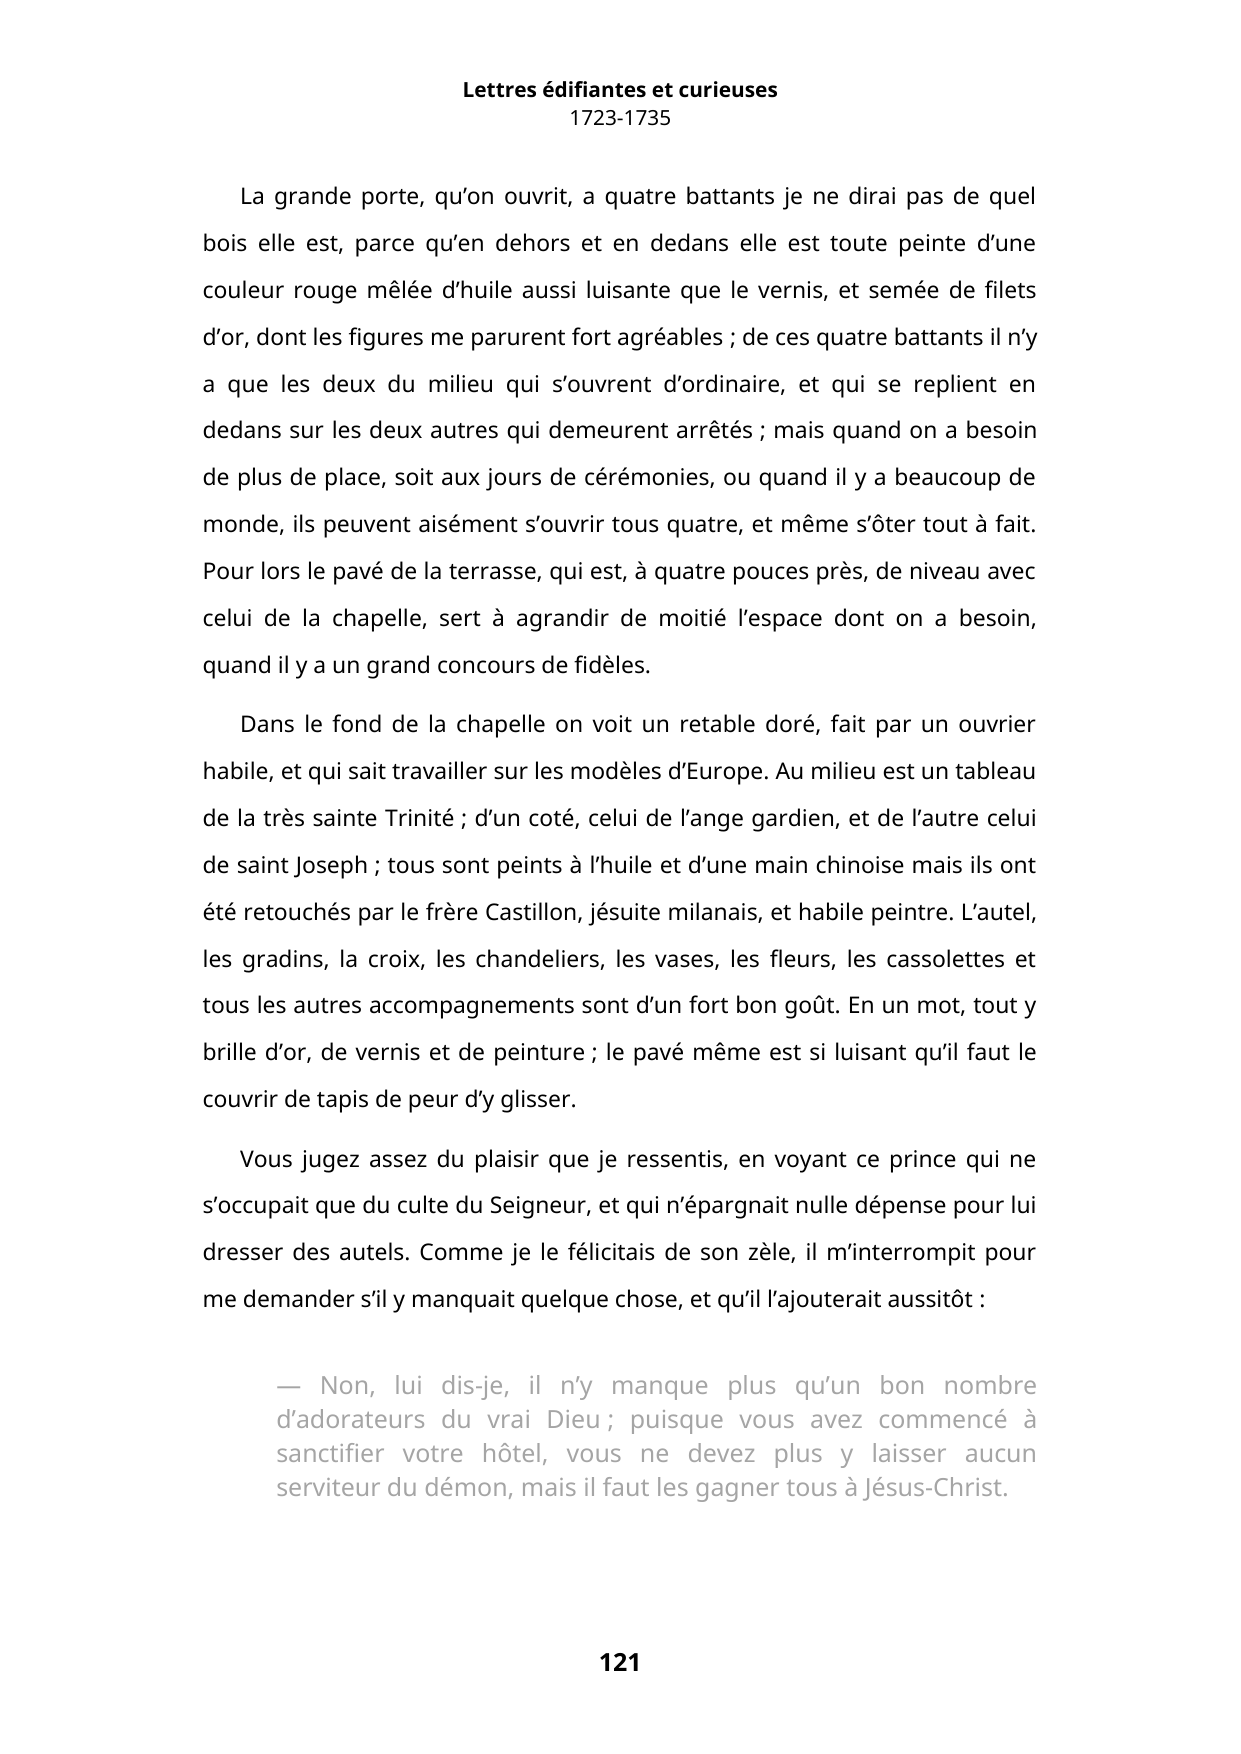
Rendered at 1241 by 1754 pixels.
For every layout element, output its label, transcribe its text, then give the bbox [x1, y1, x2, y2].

text — Non, lui dis-je, il n’y manque plus qu’un bon nombre d’adorateurs du vrai Dieu ; puisque vous avez commencé à sanctifier votre hôtel, vous ne devez plus y laisser aucun serviteur du démon, mais il faut les gagner tous à Jésus-Christ. [276, 1367, 1038, 1504]
text Vous jugez assez du plaisir que je ressentis, en voyant ce prince qui ne s’occupait que du culte du Seigneur, et qui n’épargnait nulle dépense pour lui dresser des autels. Comme je le félicitais de son zèle, il m’interrompit pour me demander s’il y manquait quelque chose, et qu’il l’ajouterait aussitôt : [202, 1142, 1038, 1314]
text Dans le fond de la chapelle on voit un retable doré, fait par un ouvrier habile, et qui sait travailler sur les modèles d’Europe. Au milieu est un tableau de la très sainte Trinité ; d’un coté, celui de l’ange gardien, et de l’autre celui de saint Joseph ; tous sont peints à l’huile et d’une main chinoise mais ils ont été retouchés par le frère Castillon, jésuite milanais, et habile peintre. L’autel, les gradins, la croix, les chandeliers, les vases, les fleurs, les cassolettes et tous les autres accompagnements sont d’un fort bon goût. En un mot, tout y brille d’or, de vernis et de peinture ; le pavé même est si luisant qu’il faut le couvrir de tapis de peur d’y glisser. [202, 708, 1038, 1114]
text La grande porte, qu’on ouvrit, a quatre battants je ne dirai pas de quel bois elle est, parce qu’en dehors et en dedans elle est toute peinte d’une couleur rouge mêlée d’huile aussi luisante que le vernis, et semée de filets d’or, dont les figures me parurent fort agréables ; de ces quatre battants il n’y a que les deux du milieu qui s’ouvrent d’ordinaire, et qui se replient en dedans sur les deux autres qui demeurent arrêtés ; mais quand on a besoin de plus de place, soit aux jours de cérémonies, ou quand il y a beaucoup de monde, ils peuvent aisément s’ouvrir tous quatre, et même s’ôter tout à fait. Pour lors le pavé de la terrasse, qui est, à quatre pouces près, de niveau avec celui de la chapelle, sert à agrandir de moitié l’espace dont on a besoin, quand il y a un grand concours de fidèles. [202, 180, 1038, 680]
